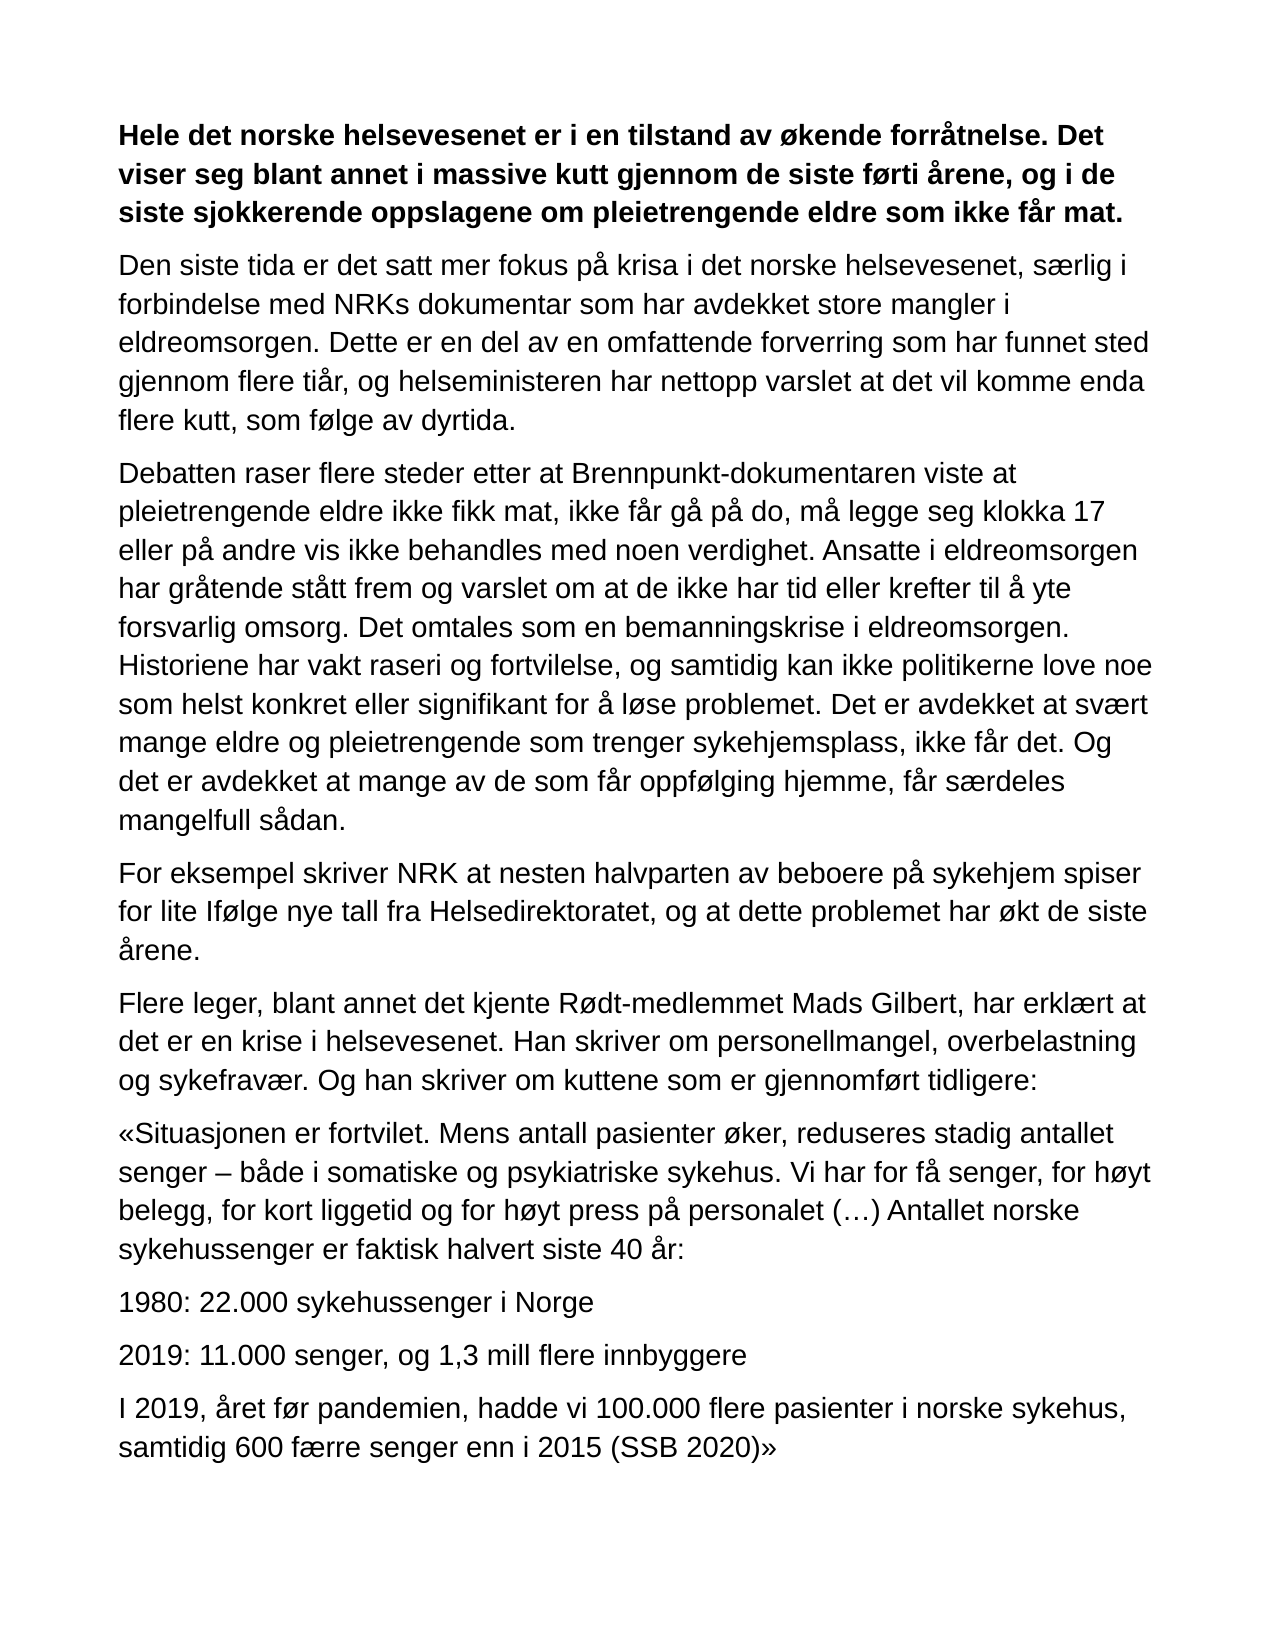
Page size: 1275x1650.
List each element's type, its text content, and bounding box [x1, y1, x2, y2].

text 1980: 22.000 sykehussenger i Norge [118, 1285, 1157, 1318]
text Flere leger, blant annet det kjente Rødt-medlemmet Mads Gilbert, har erklært at det er en krise i helsevesenet. Han skriver om personellmangel, overbelastning og sykefravær. Og han skriver om kuttene som er gjennomført tidligere: [118, 986, 1157, 1096]
text Hele det norske helsevesenet er i en tilstand av økende forråtnelse. Det viser seg blant annet i massive kutt gjennom de siste førti årene, og i de siste sjokkerende oppslagene om pleietrengende eldre som ikke får mat. [118, 118, 1157, 229]
text Den siste tida er det satt mer fokus på krisa i det norske helsevesenet, særlig i forbindelse med NRKs dokumentar som har avdekket store mangler i eldreomsorgen. Dette er en del av en omfattende forverring som har funnet sted gjennom flere tiår, og helseministeren har nettopp varslet at det vil komme enda flere kutt, som følge av dyrtida. [118, 248, 1157, 436]
text Debatten raser flere steder etter at Brennpunkt-dokumentaren viste at pleietrengende eldre ikke fikk mat, ikke får gå på do, må legge seg klokka 17 eller på andre vis ikke behandles med noen verdighet. Ansatte i eldreomsorgen har gråtende stått frem og varslet om at de ikke har tid eller krefter til å yte forsvarlig omsorg. Det omtales som en bemanningskrise i eldreomsorgen. Historiene har vakt raseri og fortvilelse, og samtidig kan ikke politikerne love noe som helst konkret eller signifikant for å løse problemet. Det er avdekket at svært mange eldre og pleietrengende som trenger sykehjemsplass, ikke får det. Og det er avdekket at mange av de som får oppfølging hjemme, får særdeles mangelfull sådan. [118, 456, 1157, 836]
text I 2019, året før pandemien, hadde vi 100.000 flere pasienter i norske sykehus, samtidig 600 færre senger enn i 2015 (SSB 2020)» [118, 1391, 1157, 1463]
text For eksempel skriver NRK at nesten halvparten av beboere på sykehjem spiser for lite Ifølge nye tall fra Helsedirektoratet, og at dette problemet har økt de siste årene. [118, 856, 1157, 966]
text «Situasjonen er fortvilet. Mens antall pasienter øker, reduseres stadig antallet senger – både i somatiske og psykiatriske sykehus. Vi har for få senger, for høyt belegg, for kort liggetid og for høyt press på personalet (…) Antallet norske sykehussenger er faktisk halvert siste 40 år: [118, 1116, 1157, 1265]
text 2019: 11.000 senger, og 1,3 mill flere innbyggere [118, 1338, 1157, 1371]
